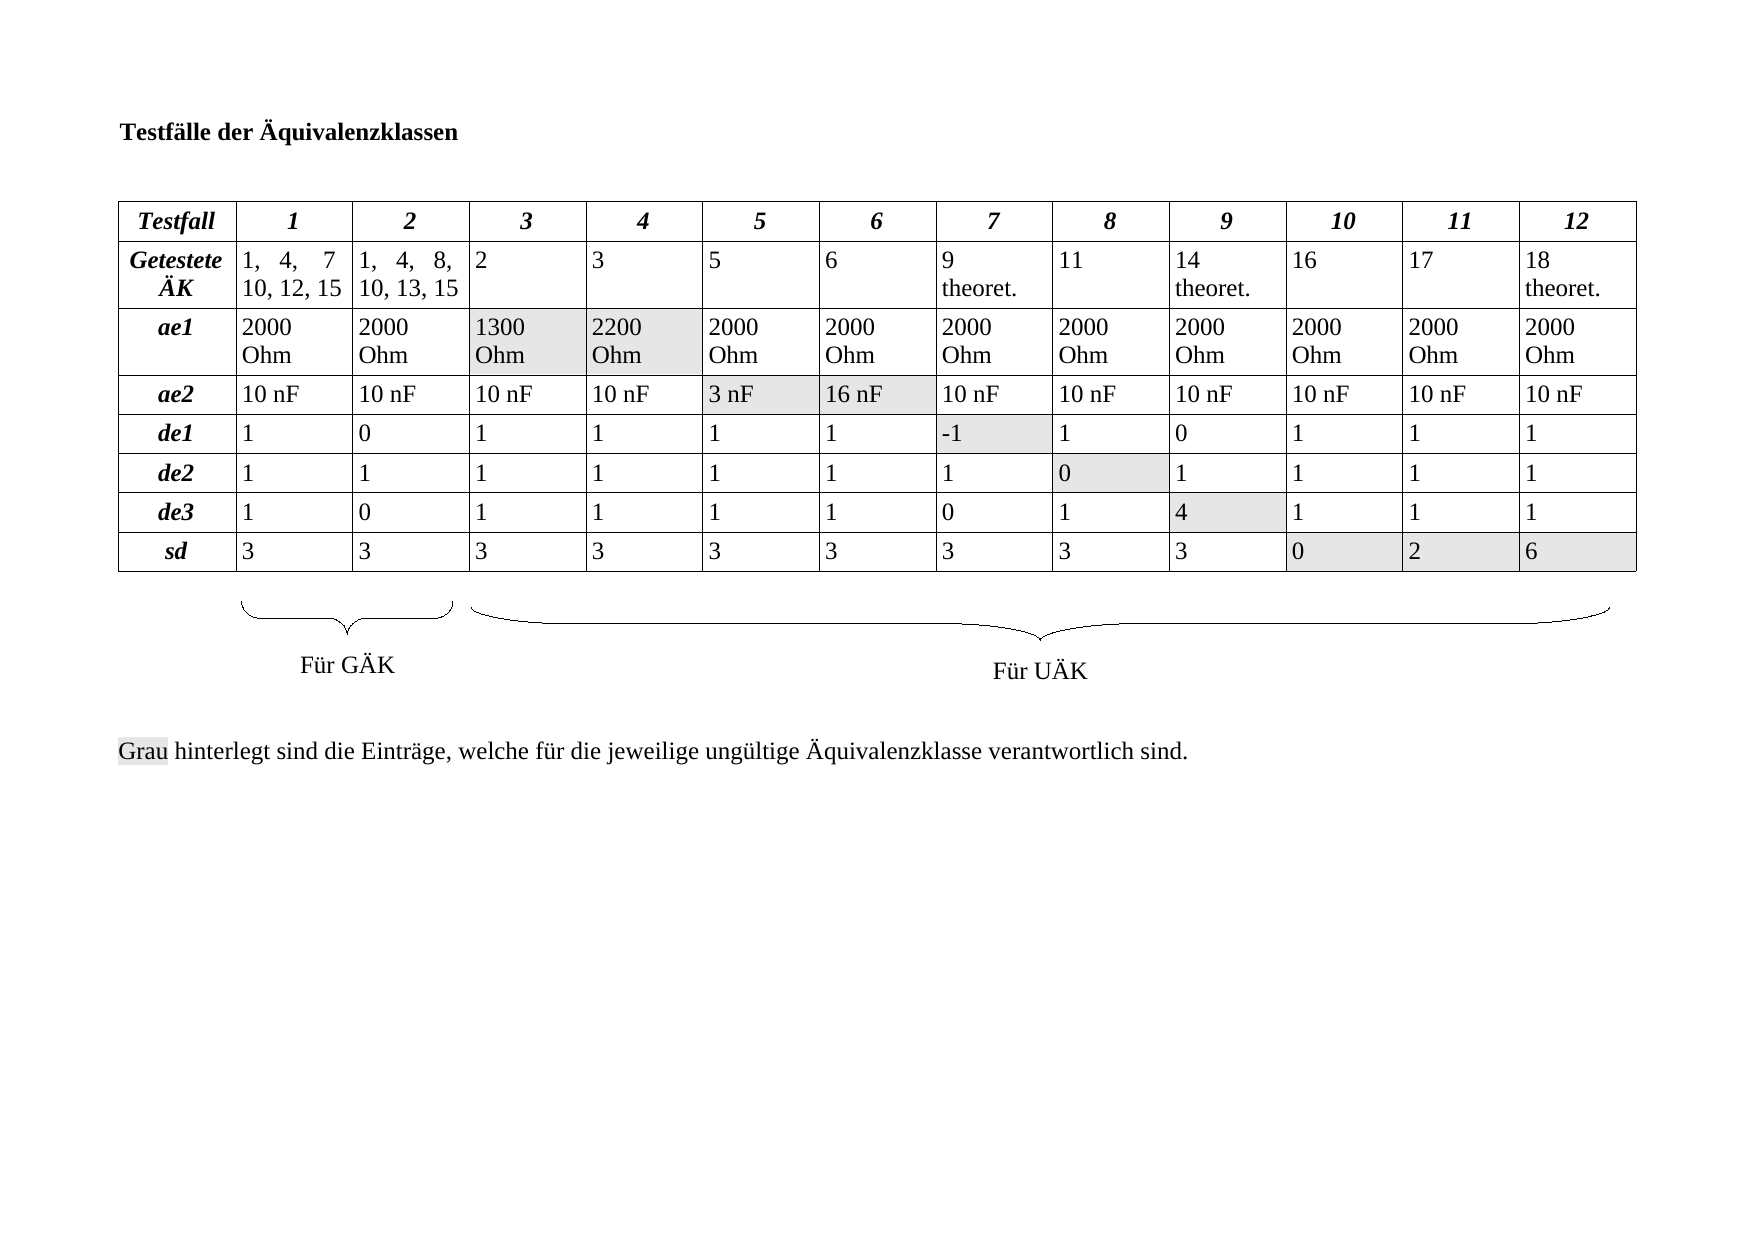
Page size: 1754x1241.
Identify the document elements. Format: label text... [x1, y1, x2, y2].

table_header Testfall [119, 202, 236, 241]
table_cell 2000 Ohm [1170, 309, 1286, 374]
table_cell 9 theoret. [937, 242, 1052, 307]
table_cell 0 [353, 415, 469, 453]
table_cell 1300 Ohm [470, 309, 586, 374]
table_cell 2000 Ohm [237, 309, 352, 374]
table_cell 10 nF [1403, 376, 1519, 414]
table_cell 1 [820, 454, 936, 492]
table_cell 1 [237, 493, 352, 532]
table_cell 3 [237, 533, 352, 571]
table_cell 1 [1170, 454, 1286, 492]
table_cell 0 [1287, 533, 1402, 571]
table_cell 1, 4, 8, 10, 13, 15 [353, 242, 469, 307]
table_header 4 [587, 202, 702, 241]
table_cell 2 [470, 242, 586, 307]
table_header 8 [1053, 202, 1169, 241]
table_cell 1 [1403, 493, 1519, 532]
table_cell 3 [470, 533, 586, 571]
table_cell -1 [937, 415, 1052, 453]
table_cell de3 [119, 493, 236, 532]
table_cell 1 [1403, 415, 1519, 453]
table_cell sd [119, 533, 236, 571]
table_cell 1 [587, 415, 702, 453]
table_cell 10 nF [587, 376, 702, 414]
table_cell 5 [703, 242, 819, 307]
table_cell 18 theoret. [1520, 242, 1636, 307]
table_header 7 [937, 202, 1052, 241]
table_cell 1 [237, 454, 352, 492]
table_cell 1 [937, 454, 1052, 492]
table_cell 2000 Ohm [353, 309, 469, 374]
table_cell 3 [587, 242, 702, 307]
table_cell 2000 Ohm [1403, 309, 1519, 374]
table_header 1 [237, 202, 352, 241]
table_cell 1 [1053, 493, 1169, 532]
table_cell 0 [1053, 454, 1169, 492]
table_cell 1 [703, 493, 819, 532]
table_cell 3 [820, 533, 936, 571]
table_cell 3 [1170, 533, 1286, 571]
table_header 6 [820, 202, 936, 241]
table_cell 1 [703, 454, 819, 492]
table_cell 1 [1287, 415, 1402, 453]
text Grau hinterlegt sind die Einträge, welche für die jeweilige ungültige Äquivalenzklasse verantwortlich sind. [118, 737, 1636, 765]
table_cell 1, 4, 7 10, 12, 15 [237, 242, 352, 307]
table_cell 10 nF [1170, 376, 1286, 414]
table_cell 3 [937, 533, 1052, 571]
table_cell 1 [820, 493, 936, 532]
table_cell 16 [1287, 242, 1402, 307]
table_header 11 [1403, 202, 1519, 241]
table_cell 1 [1053, 415, 1169, 453]
table_cell 1 [353, 454, 469, 492]
table_header 2 [353, 202, 469, 241]
table_cell 2000 Ohm [703, 309, 819, 374]
table_cell 10 nF [1287, 376, 1402, 414]
table_cell 1 [1520, 493, 1636, 532]
table_cell ae1 [119, 309, 236, 374]
table_cell 17 [1403, 242, 1519, 307]
table_header 12 [1520, 202, 1636, 241]
table_cell 14 theoret. [1170, 242, 1286, 307]
table_cell 2200 Ohm [587, 309, 702, 374]
table_header 10 [1287, 202, 1402, 241]
table_cell 6 [1520, 533, 1636, 571]
table_cell 3 [353, 533, 469, 571]
table_cell de2 [119, 454, 236, 492]
table_cell 11 [1053, 242, 1169, 307]
table_cell 10 nF [237, 376, 352, 414]
table_cell 3 nF [703, 376, 819, 414]
table_cell 1 [703, 415, 819, 453]
table_cell 2000 Ohm [1053, 309, 1169, 374]
table_cell 1 [1287, 493, 1402, 532]
table_cell 3 [703, 533, 819, 571]
table_cell 3 [587, 533, 702, 571]
table_cell 1 [587, 454, 702, 492]
table_cell 16 nF [820, 376, 936, 414]
table_cell 1 [470, 454, 586, 492]
table_header 5 [703, 202, 819, 241]
table_cell 1 [237, 415, 352, 453]
table_header 9 [1170, 202, 1286, 241]
table_cell ae2 [119, 376, 236, 414]
table_cell 0 [353, 493, 469, 532]
table_cell 1 [1403, 454, 1519, 492]
table_cell 10 nF [937, 376, 1052, 414]
table_cell 1 [820, 415, 936, 453]
table_cell 2000 Ohm [937, 309, 1052, 374]
table_cell 6 [820, 242, 936, 307]
table_cell 1 [587, 493, 702, 532]
table_cell 2 [1403, 533, 1519, 571]
table_cell 1 [470, 415, 586, 453]
table_cell 1 [1520, 454, 1636, 492]
table_cell 2000 Ohm [1520, 309, 1636, 374]
table_cell 3 [1053, 533, 1169, 571]
table_cell 2000 Ohm [1287, 309, 1402, 374]
table_cell 10 nF [353, 376, 469, 414]
table_cell 2000 Ohm [820, 309, 936, 374]
table_cell Getestete ÄK [119, 242, 236, 307]
table_cell 4 [1170, 493, 1286, 532]
table_cell 10 nF [1520, 376, 1636, 414]
table_cell 10 nF [1053, 376, 1169, 414]
table_cell 0 [937, 493, 1052, 532]
table_cell de1 [119, 415, 236, 453]
table_cell 1 [1520, 415, 1636, 453]
table_cell 10 nF [470, 376, 586, 414]
table_cell 1 [470, 493, 586, 532]
table_header 3 [470, 202, 586, 241]
table_cell 0 [1170, 415, 1286, 453]
table_cell 1 [1287, 454, 1402, 492]
subtitle Testfälle der Äquivalenzklassen [82, 118, 1636, 146]
